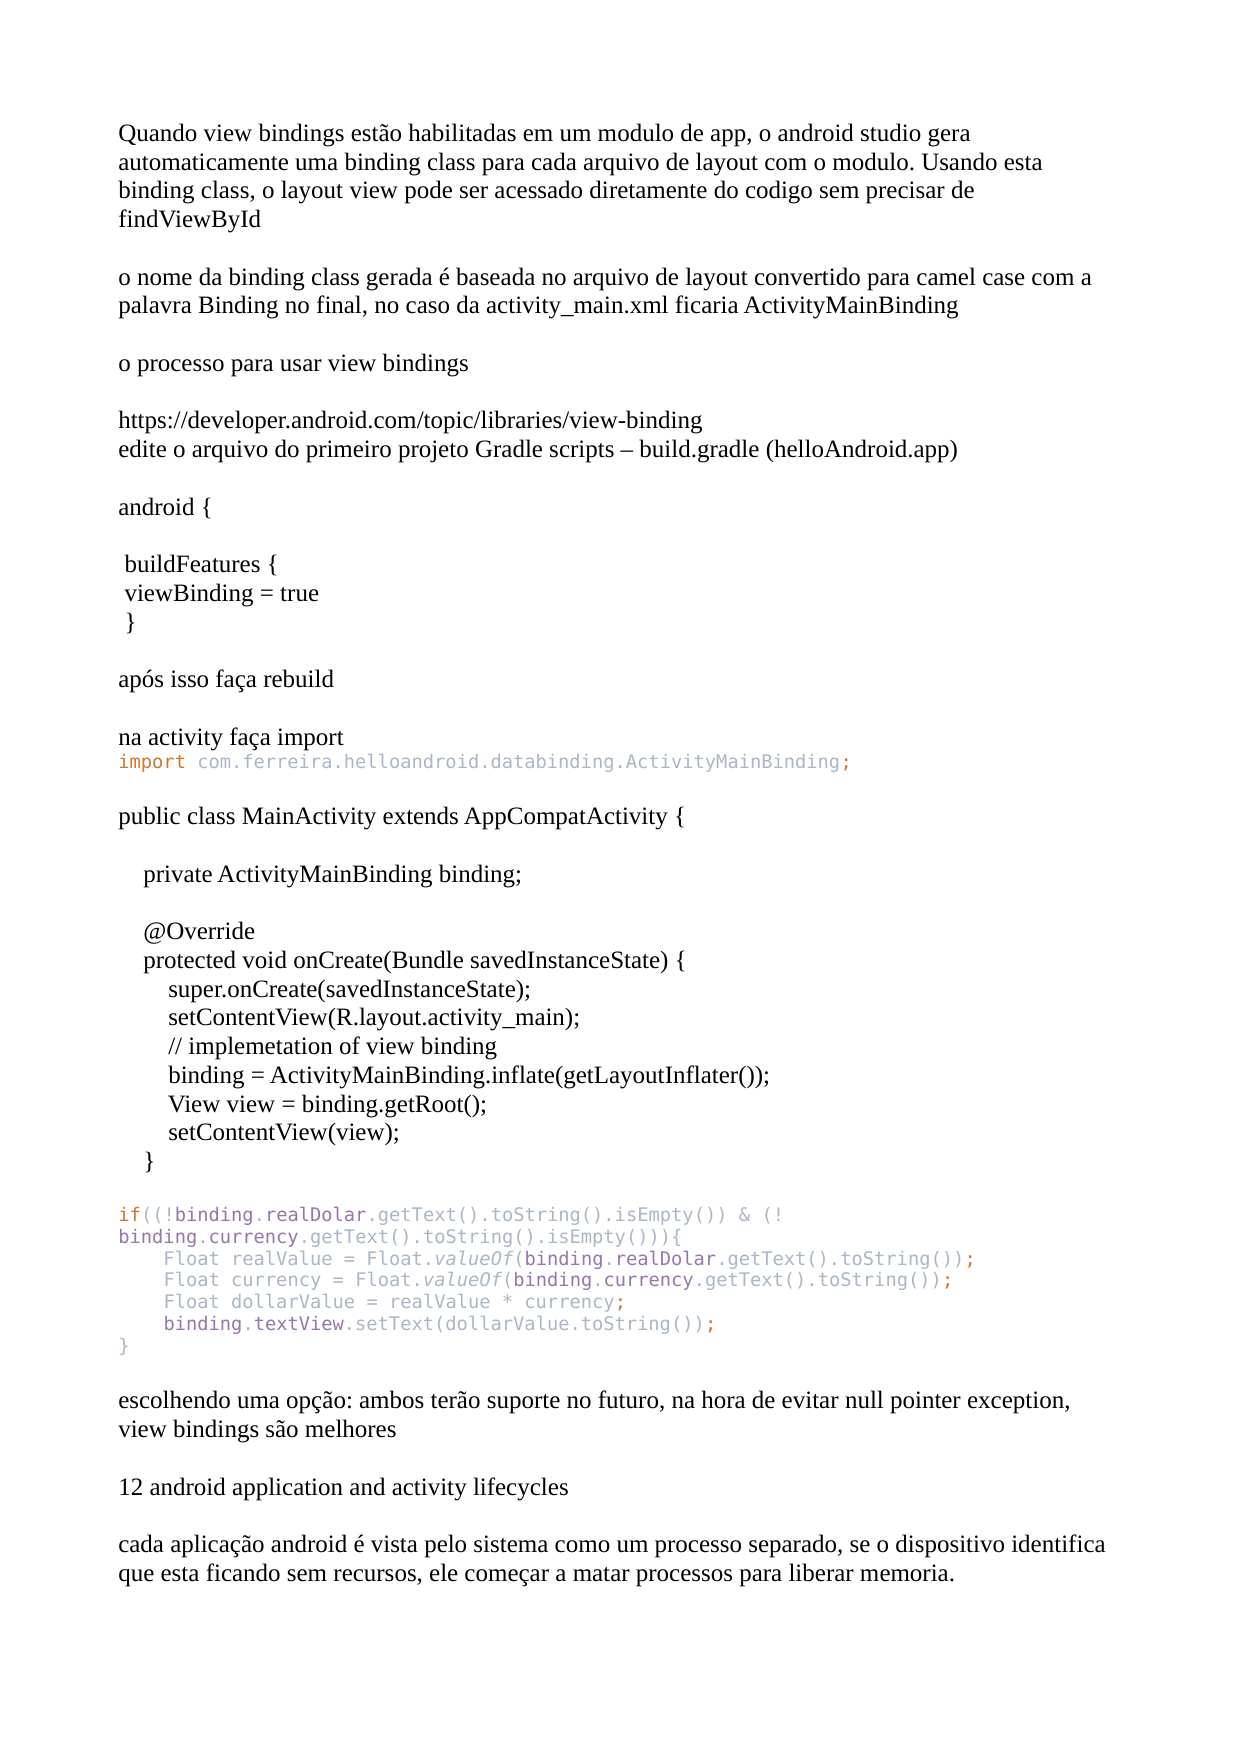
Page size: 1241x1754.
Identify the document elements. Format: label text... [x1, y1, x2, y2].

text na activity faça import [118, 722, 1122, 751]
text import com.ferreira.helloandroid.databinding.ActivityMainBinding; [118, 751, 1122, 772]
text public class MainActivity extends AppCompatActivity { [118, 801, 1122, 830]
text View view = binding.getRoot(); [118, 1089, 1122, 1117]
text private ActivityMainBinding binding; [118, 859, 1122, 887]
text edite o arquivo do primeiro projeto Gradle scripts – build.gradle (helloAndroid.app) [118, 434, 1122, 463]
text binding = ActivityMainBinding.inflate(getLayoutInflater()); [118, 1060, 1122, 1089]
text } [118, 1146, 1122, 1175]
text @Override [118, 916, 1122, 945]
text buildFeatures { [118, 549, 1122, 578]
text cada aplicação android é vista pelo sistema como um processo separado, se o dispositivo identifica que esta ficando sem recursos, ele começar a matar processos para liberar memoria. [118, 1529, 1122, 1587]
text https://developer.android.com/topic/libraries/view-binding [118, 406, 1122, 434]
text super.onCreate(savedInstanceState); [118, 974, 1122, 1002]
text escolhendo uma opção: ambos terão suporte no futuro, na hora de evitar null pointer exception, view bindings são melhores [118, 1386, 1122, 1443]
text o processo para usar view bindings [118, 348, 1122, 377]
text if((!binding.realDolar.getText().toString().isEmpty()) & (!binding.currency.getText().toString().isEmpty())){ Float realValue = Float.valueOf(binding.realDolar.getText().toString()); Float currency = Float.valueOf(binding.currency.getText().toString()); Float dollarValue = realValue * currency; binding.textView.setText(dollarValue.toString()); } [118, 1204, 1122, 1357]
text 12 android application and activity lifecycles [118, 1472, 1122, 1501]
text protected void onCreate(Bundle savedInstanceState) { [118, 945, 1122, 974]
text após isso faça rebuild [118, 664, 1122, 693]
text } [118, 607, 1122, 636]
text o nome da binding class gerada é baseada no arquivo de layout convertido para camel case com a palavra Binding no final, no caso da activity_main.xml ficaria ActivityMainBinding [118, 262, 1122, 319]
text setContentView(R.layout.activity_main); [118, 1002, 1122, 1031]
text // implemetation of view binding [118, 1031, 1122, 1060]
text setContentView(view); [118, 1117, 1122, 1146]
text Quando view bindings estão habilitadas em um modulo de app, o android studio gera automaticamente uma binding class para cada arquivo de layout com o modulo. Usando esta binding class, o layout view pode ser acessado diretamente do codigo sem precisar de findViewById [118, 118, 1122, 233]
text android { [118, 492, 1122, 521]
text viewBinding = true [118, 578, 1122, 607]
